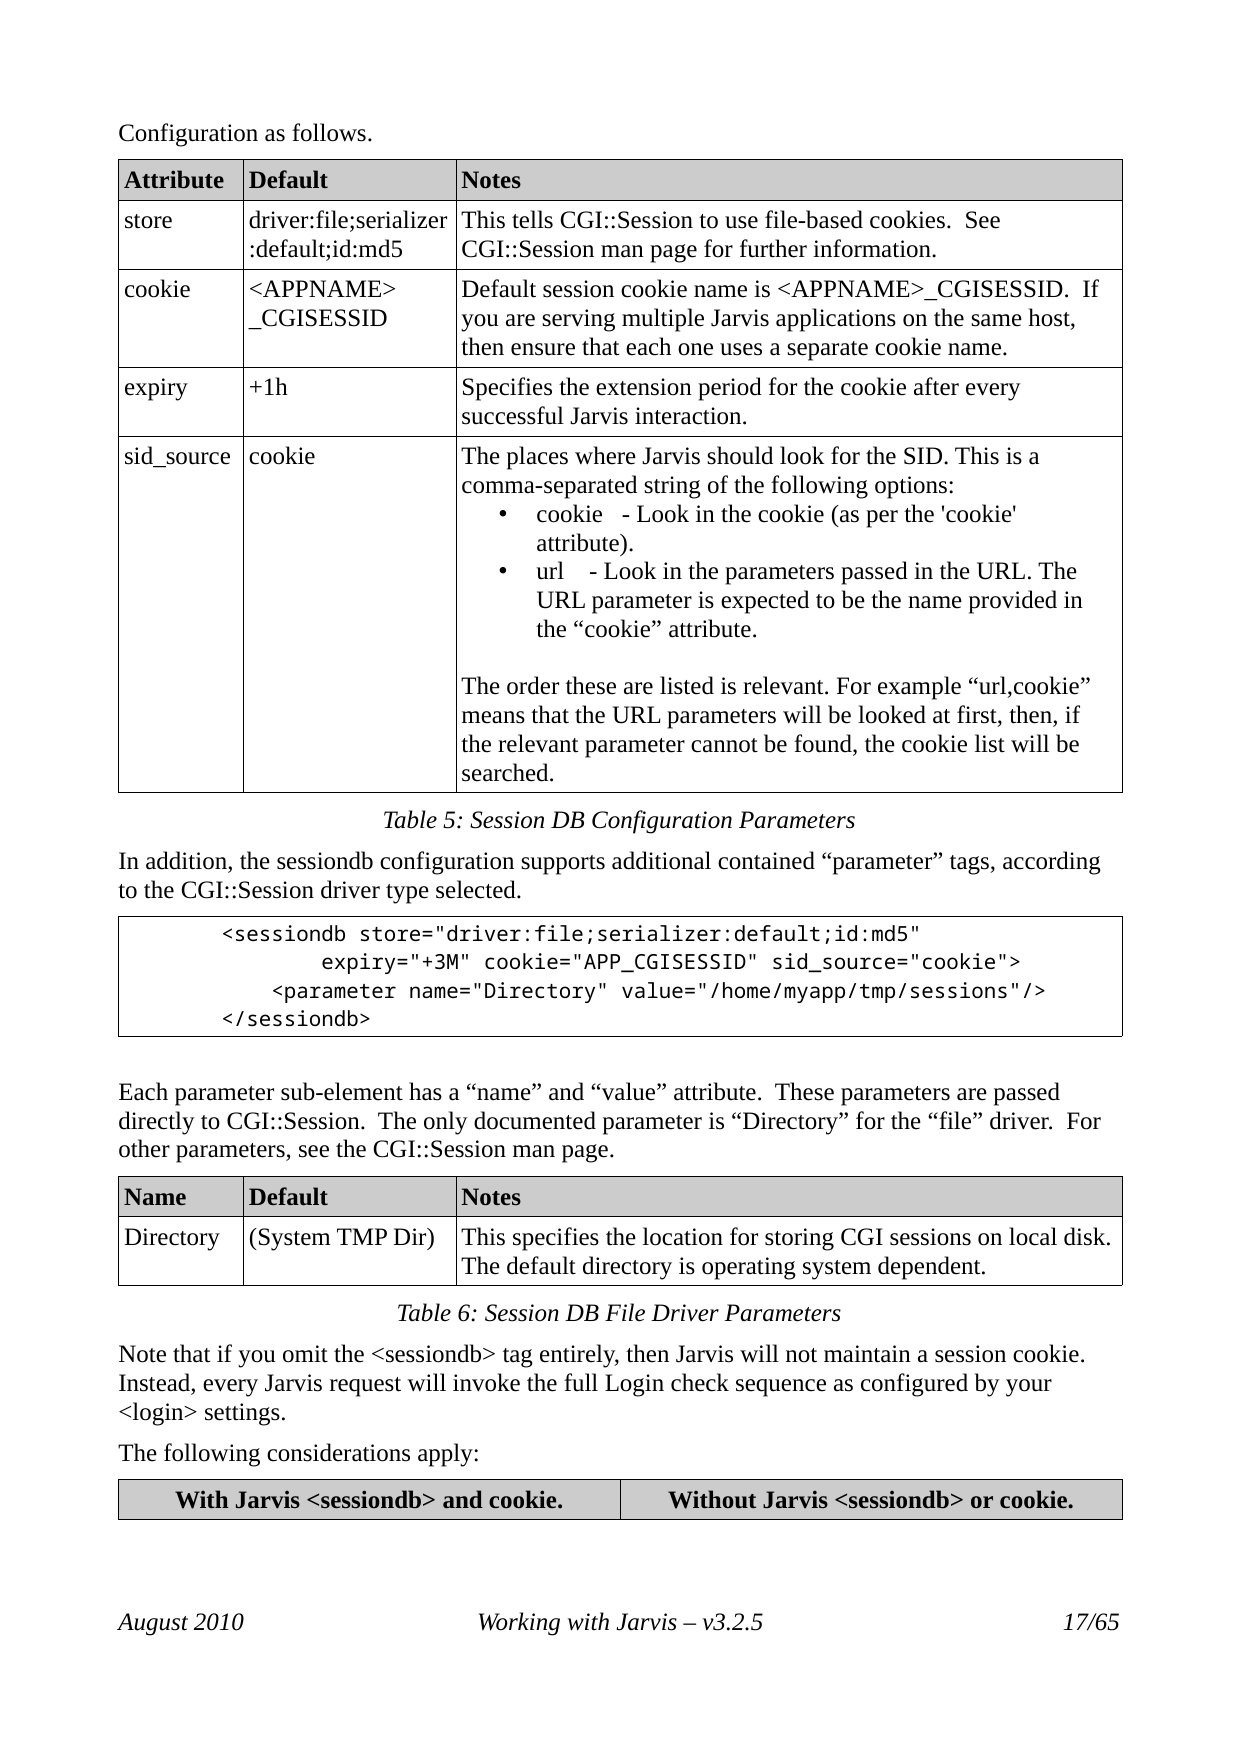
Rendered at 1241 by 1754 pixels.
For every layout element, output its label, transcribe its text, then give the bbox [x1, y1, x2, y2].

table_cell expiry [119, 368, 243, 436]
table_cell This tells CGI::Session to use file-based cookies. See CGI::Session man page for further information. [457, 201, 1122, 269]
text </sessiondb> [119, 1001, 1122, 1036]
table_cell (System TMP Dir) [244, 1217, 456, 1285]
text Each parameter sub-element has a “name” and “value” attribute. These parameters are passed directly to CGI::Session. The only documented parameter is “Directory” for the “file” driver. For other parameters, see the CGI::Session man page. [118, 1077, 1122, 1163]
text Note that if you omit the <sessiondb> tag entirely, then Jarvis will not maintain a session cookie. Instead, every Jarvis request will invoke the full Login check sequence as configured by your <login> settings. [118, 1339, 1122, 1425]
table_cell cookie [244, 437, 456, 792]
table_header Default [244, 160, 456, 200]
text The following considerations apply: [118, 1438, 1122, 1467]
table_header With Jarvis <sessiondb> and cookie. [119, 1480, 620, 1519]
table_header Default [244, 1177, 456, 1216]
table_cell store [119, 201, 243, 269]
table_header Name [119, 1177, 243, 1216]
table_cell Directory [119, 1217, 243, 1285]
text <parameter name="Directory" value="/home/myapp/tmp/sessions"/> [119, 973, 1122, 1001]
table_cell Specifies the extension period for the cookie after every successful Jarvis interaction. [457, 368, 1122, 436]
table_cell sid_source [119, 437, 243, 792]
table_header Without Jarvis <sessiondb> or cookie. [621, 1480, 1122, 1519]
text Configuration as follows. [118, 118, 1122, 147]
table_cell +1h [244, 368, 456, 436]
table_cell cookie [119, 270, 243, 367]
table_cell driver:file;serializer :default;id:md5 [244, 201, 456, 269]
table_cell This specifies the location for storing CGI sessions on local disk. The default directory is operating system dependent. [457, 1217, 1122, 1285]
table_header Notes [457, 1177, 1122, 1216]
table_cell Default session cookie name is <APPNAME>_CGISESSID. If you are serving multiple Jarvis applications on the same host, then ensure that each one uses a separate cookie name. [457, 270, 1122, 367]
table_header Attribute [119, 160, 243, 200]
text Table 6: Session DB File Driver Parameters [118, 1298, 1122, 1327]
table_cell <APPNAME> _CGISESSID [244, 270, 456, 367]
table_cell The places where Jarvis should look for the SID. This is a comma-separated string of the following options: cookie - Look in the cookie (as per the 'cookie' attribute). url - Look in the parameters passed in the URL. The URL parameter is expected to be the name provided in the “cookie” attribute. The order these are listed is relevant. For example “url,cookie” means that the URL parameters will be looked at first, then, if the relevant parameter cannot be found, the cookie list will be searched. [457, 437, 1122, 792]
text expiry="+3M" cookie="APP_CGISESSID" sid_source="cookie"> [119, 944, 1122, 973]
text In addition, the sessiondb configuration supports additional contained “parameter” tags, according to the CGI::Session driver type selected. [118, 846, 1122, 903]
table_header Notes [457, 160, 1122, 200]
text Table 5: Session DB Configuration Parameters [118, 805, 1122, 833]
text <sessiondb store="driver:file;serializer:default;id:md5" [119, 917, 1122, 944]
